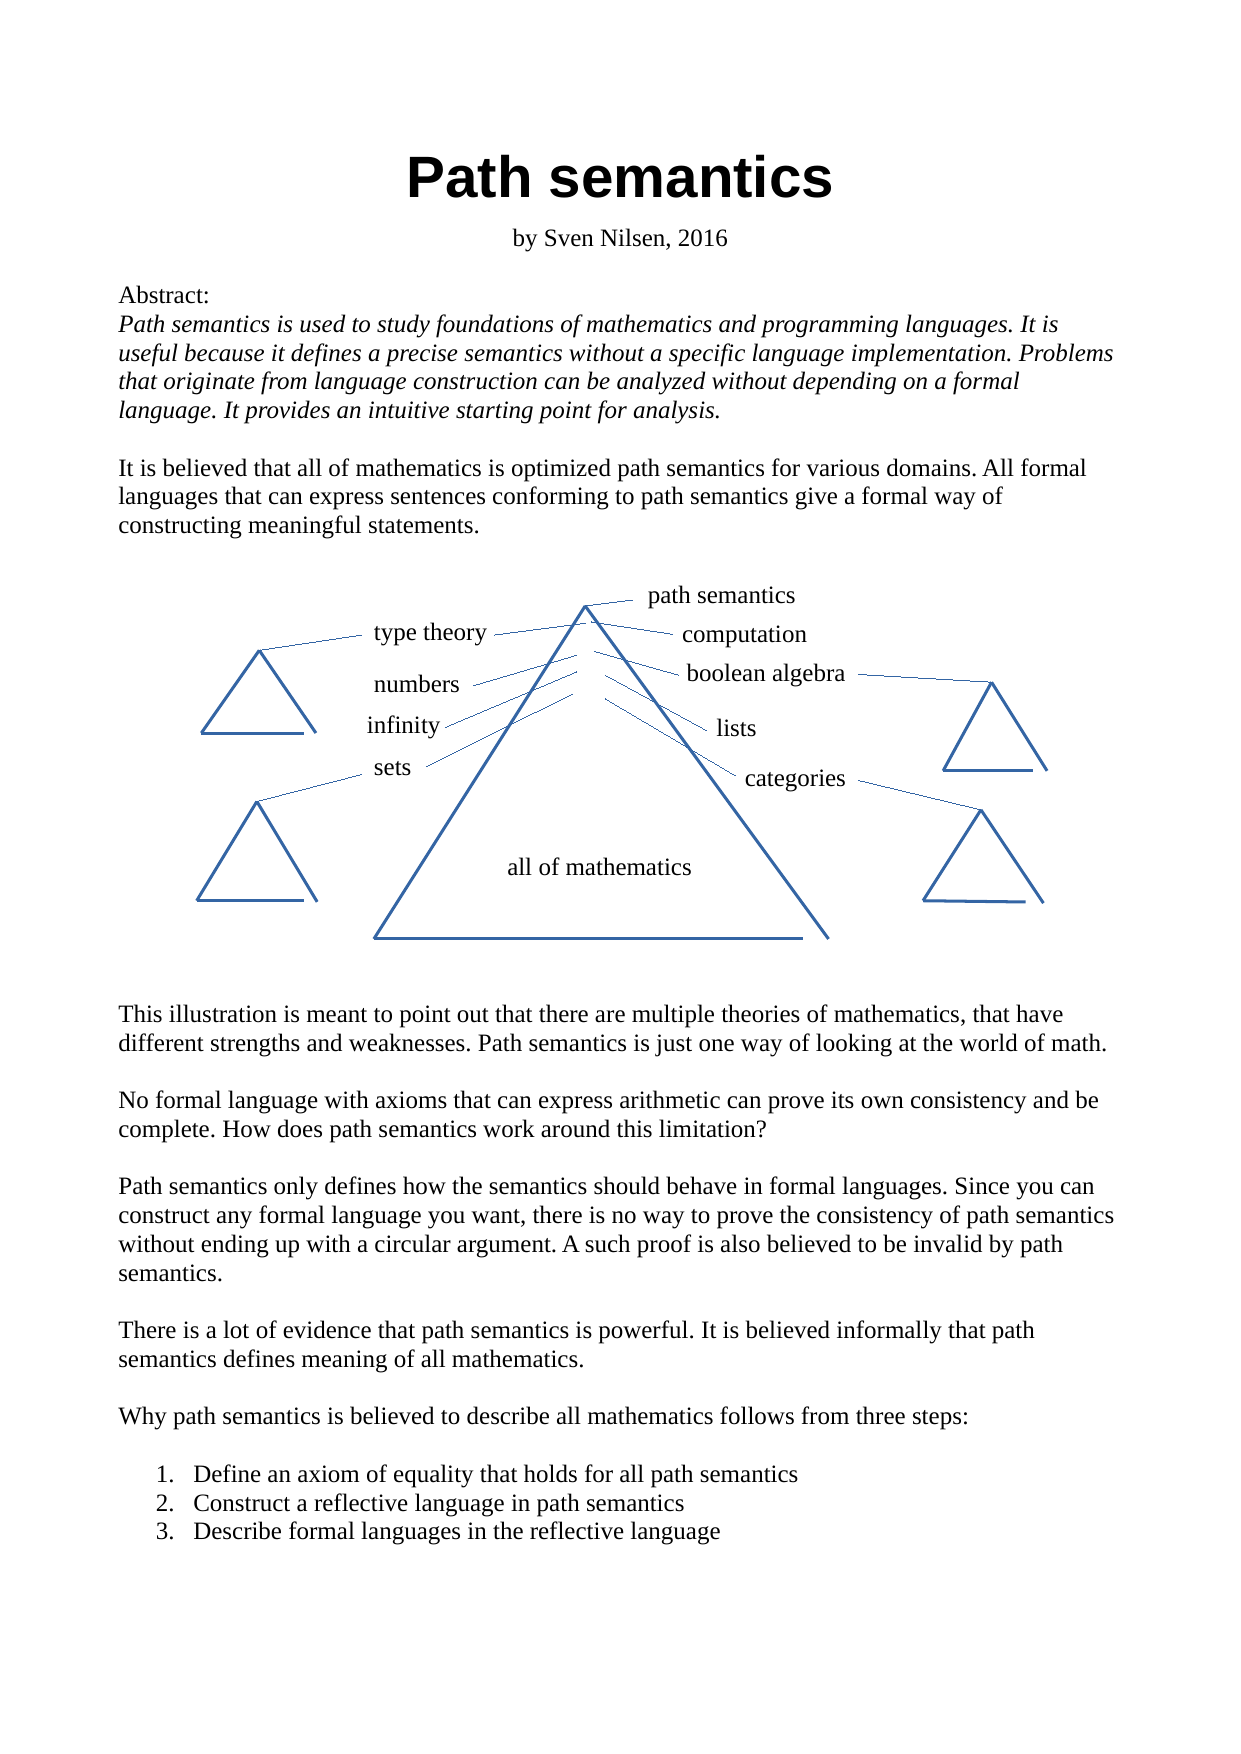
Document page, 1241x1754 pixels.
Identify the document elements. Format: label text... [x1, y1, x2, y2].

text Why path semantics is believed to describe all mathematics follows from three steps: [118, 1401, 1122, 1430]
list Define an axiom of equality that holds for all path semantics [156, 1459, 1122, 1488]
title Path semantics [118, 143, 1122, 210]
list Describe formal languages in the reflective language [156, 1516, 1122, 1545]
text Path semantics is used to study foundations of mathematics and programming languages. It is useful because it defines a precise semantics without a specific language implementation. Problems that originate from language construction can be analyzed without depending on a formal language. It provides an intuitive starting point for analysis. [118, 309, 1122, 424]
text Abstract: [118, 280, 1122, 309]
text Path semantics only defines how the semantics should behave in formal languages. Since you can construct any formal language you want, there is no way to prove the consistency of path semantics without ending up with a circular argument. A such proof is also believed to be invalid by path semantics. [118, 1171, 1122, 1286]
list Construct a reflective language in path semantics [156, 1488, 1122, 1516]
text It is believed that all of mathematics is optimized path semantics for various domains. All formal languages that can express sentences conforming to path semantics give a formal way of constructing meaningful statements. [118, 453, 1122, 539]
text This illustration is meant to point out that there are multiple theories of mathematics, that have different strengths and weaknesses. Path semantics is just one way of looking at the world of math. [118, 999, 1122, 1056]
text No formal language with axioms that can express arithmetic can prove its own consistency and be complete. How does path semantics work around this limitation? [118, 1085, 1122, 1143]
text There is a lot of evidence that path semantics is powerful. It is believed informally that path semantics defines meaning of all mathematics. [118, 1315, 1122, 1373]
text by Sven Nilsen, 2016 [118, 223, 1122, 251]
